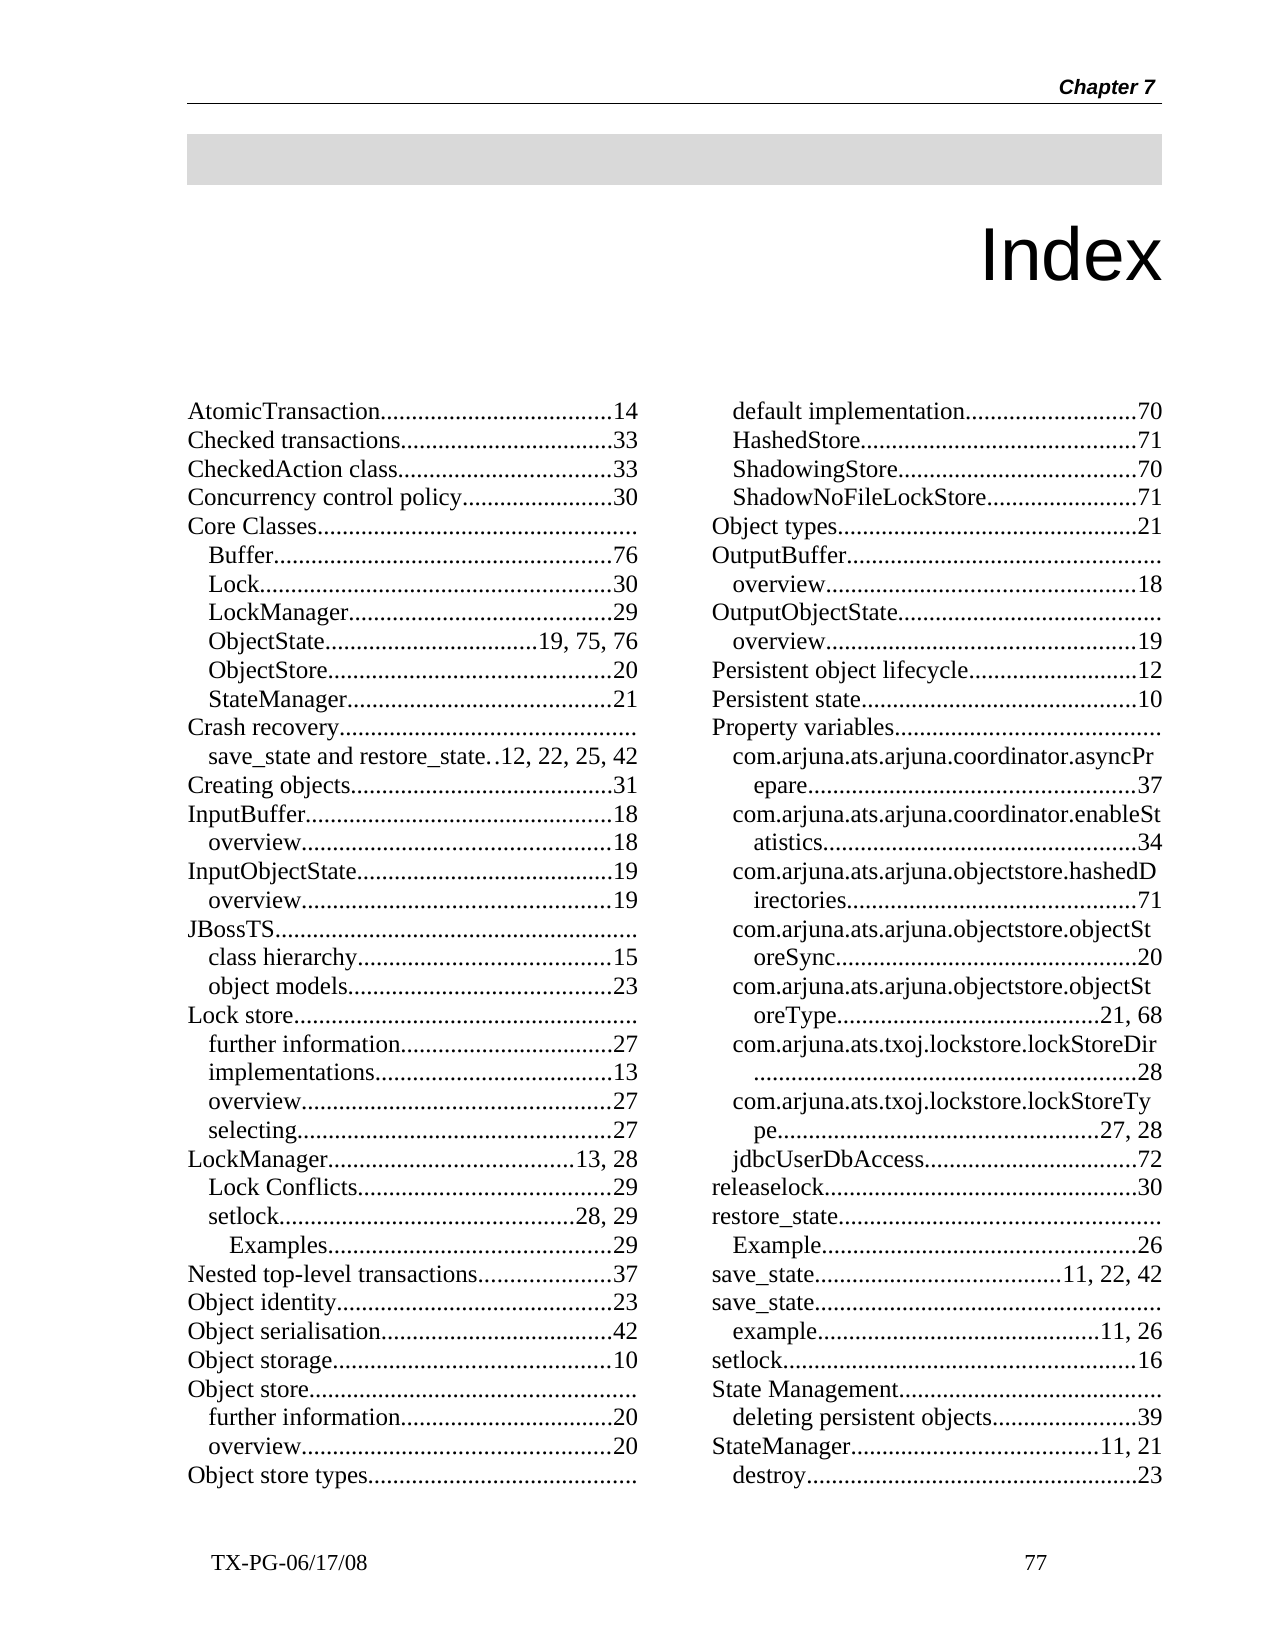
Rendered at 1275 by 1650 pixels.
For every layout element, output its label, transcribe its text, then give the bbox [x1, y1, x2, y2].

text overview 27 [208, 1086, 638, 1115]
text Lock 30 [208, 569, 638, 597]
text Crash recovery [187, 712, 638, 741]
text InputObjectState 19 [187, 856, 638, 885]
text setlock 28, 29 [208, 1201, 638, 1230]
text Persistent state 10 [712, 684, 1162, 712]
text com.arjuna.ats.arjuna.objectstore.hashedDirectories 71 [732, 856, 1162, 914]
text ObjectStore 20 [208, 655, 638, 684]
text Lock store [187, 1000, 638, 1029]
text ShadowNoFileLockStore 71 [732, 482, 1162, 511]
text Example 26 [732, 1230, 1162, 1259]
text restore_state [712, 1201, 1162, 1230]
text Object identity 23 [187, 1287, 638, 1316]
text overview 18 [208, 827, 638, 856]
text Persistent object lifecycle 12 [712, 655, 1162, 684]
text object models 23 [208, 971, 638, 1000]
text Creating objects 31 [187, 770, 638, 799]
text destroy 23 [732, 1460, 1162, 1489]
text overview 19 [732, 626, 1162, 655]
text releaselock 30 [712, 1172, 1162, 1201]
text ObjectState 19, 75, 76 [208, 626, 638, 655]
text com.arjuna.ats.arjuna.objectstore.objectStoreType 21, 68 [732, 971, 1162, 1029]
text Object serialisation 42 [187, 1316, 638, 1345]
text LockManager 29 [208, 597, 638, 626]
text overview 19 [208, 885, 638, 914]
text AtomicTransaction 14 [187, 396, 638, 425]
text Object store [187, 1374, 638, 1402]
text Object types 21 [712, 511, 1162, 540]
text Property variables [712, 712, 1162, 741]
text Examples 29 [229, 1230, 638, 1259]
text example 11, 26 [732, 1316, 1162, 1345]
text Object store types [187, 1460, 638, 1489]
text implementations 13 [208, 1057, 638, 1086]
text Concurrency control policy 30 [187, 482, 638, 511]
text State Management [712, 1374, 1162, 1402]
text com.arjuna.ats.arjuna.objectstore.objectStoreSync 20 [732, 914, 1162, 971]
text OutputBuffer [712, 540, 1162, 569]
text StateManager 11, 21 [712, 1431, 1162, 1460]
text Lock Conflicts 29 [208, 1172, 638, 1201]
text JBossTS [187, 914, 638, 942]
text Core Classes [187, 511, 638, 540]
text deleting persistent objects 39 [732, 1402, 1162, 1431]
text OutputObjectState [712, 597, 1162, 626]
text further information 20 [208, 1402, 638, 1431]
text save_state [712, 1287, 1162, 1316]
text save_state and restore_state 12, 22, 25, 42 [208, 741, 638, 770]
text Checked transactions 33 [187, 425, 638, 454]
text com.arjuna.ats.arjuna.coordinator.asyncPrepare 37 [732, 741, 1162, 799]
text overview 20 [208, 1431, 638, 1460]
text InputBuffer 18 [187, 799, 638, 827]
text default implementation 70 [732, 396, 1162, 425]
text Nested top-level transactions 37 [187, 1259, 638, 1287]
text HashedStore 71 [732, 425, 1162, 454]
text CheckedAction class 33 [187, 454, 638, 482]
text ShadowingStore 70 [732, 454, 1162, 482]
text LockManager 13, 28 [187, 1144, 638, 1172]
text class hierarchy 15 [208, 942, 638, 971]
text further information 27 [208, 1029, 638, 1057]
text Object storage 10 [187, 1345, 638, 1374]
text overview 18 [732, 569, 1162, 597]
text save_state 11, 22, 42 [712, 1259, 1162, 1287]
title Index [302, 210, 1162, 296]
text com.arjuna.ats.txoj.lockstore.lockStoreDir 28 [732, 1029, 1162, 1086]
text jdbcUserDbAccess 72 [732, 1144, 1162, 1172]
text com.arjuna.ats.arjuna.coordinator.enableStatistics 34 [732, 799, 1162, 856]
text setlock 16 [712, 1345, 1162, 1374]
text Buffer 76 [208, 540, 638, 569]
text com.arjuna.ats.txoj.lockstore.lockStoreType 27, 28 [732, 1086, 1162, 1144]
text StateManager 21 [208, 684, 638, 712]
text selecting 27 [208, 1115, 638, 1144]
